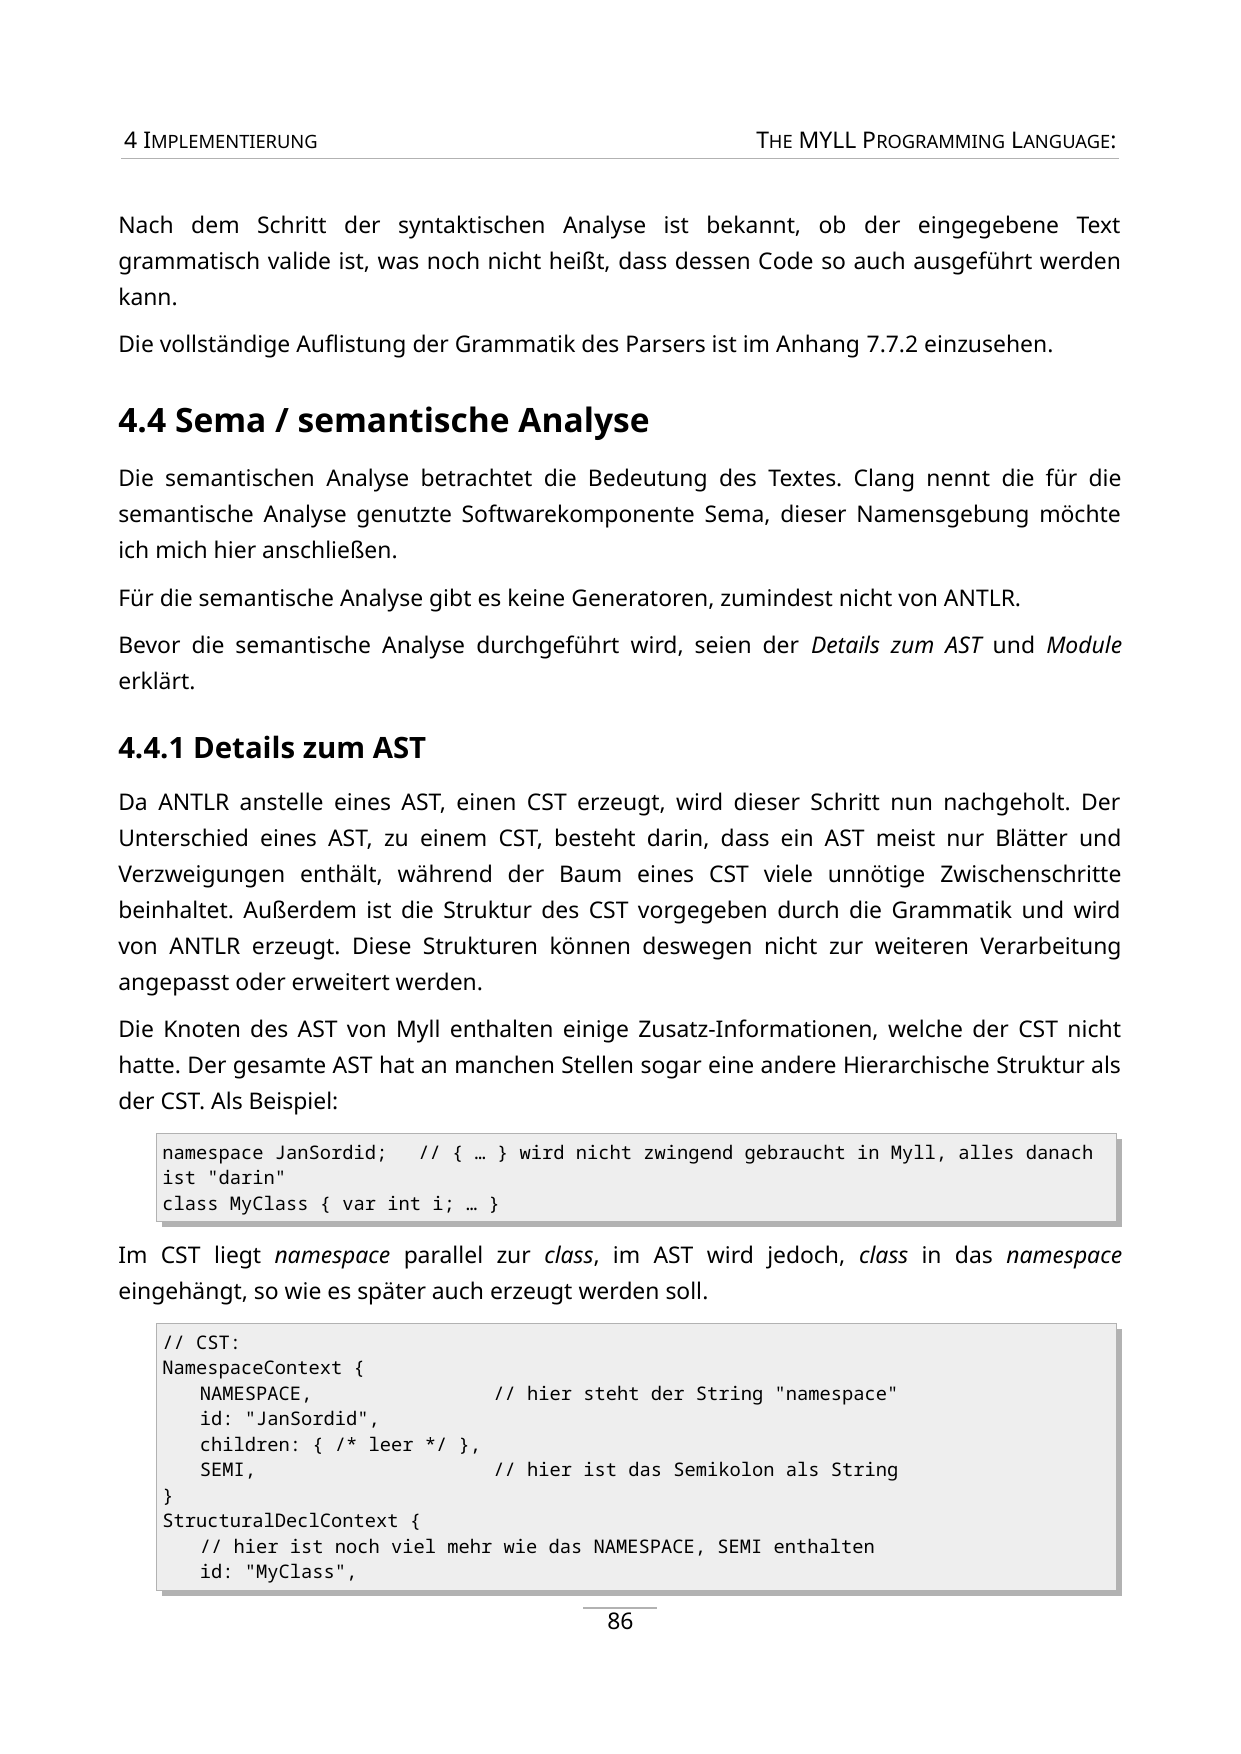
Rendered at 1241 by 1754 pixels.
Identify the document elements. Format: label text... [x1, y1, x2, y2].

text Die Knoten des AST von Myll enthalten einige Zusatz-Informationen, welche der CST nicht hatte. Der gesamte AST hat an manchen Stellen sogar eine andere Hierarchische Struktur als der CST. Als Beispiel: [118, 1013, 1122, 1116]
text Da ANTLR anstelle eines AST, einen CST erzeugt, wird dieser Schritt nun nachgeholt. Der Unterschied eines AST, zu einem CST, besteht darin, dass ein AST meist nur Blätter und Verzweigungen enthält, während der Baum eines CST viele unnötige Zwischenschritte beinhaltet. Außerdem ist die Struktur des CST vorgegeben durch die Grammatik und wird von ANTLR erzeugt. Diese Strukturen können deswegen nicht zur weiteren Verarbeitung angepasst oder erweitert werden. [118, 786, 1122, 997]
text Die semantischen Analyse betrachtet die Bedeutung des Textes. Clang nennt die für die semantische Analyse genutzte Softwarekomponente Sema, dieser Namensgebung möchte ich mich hier anschließen. [118, 462, 1122, 565]
text Für die semantische Analyse gibt es keine Generatoren, zumindest nicht von ANTLR. [118, 582, 1122, 613]
subtitle Details zum AST [118, 727, 1122, 767]
text Im CST liegt namespace parallel zur class, im AST wird jedoch, class in das namespace eingehängt, so wie es später auch erzeugt werden soll. [118, 1239, 1122, 1306]
subtitle Sema / semantische Analyse [118, 397, 1122, 443]
text Bevor die semantische Analyse durchgeführt wird, seien der Details zum AST und Module erklärt. [118, 629, 1122, 696]
text namespace JanSordid; // { … } wird nicht zwingend gebraucht in Myll, alles danach ist "darin" class MyClass { var int i; … } [157, 1134, 1116, 1221]
text // CST: NamespaceContext { NAMESPACE, // hier steht der String "namespace" id: "JanSordid", children: { /* leer */ }, SEMI, // hier ist das Semikolon als String } StructuralDeclContext { // hier ist noch viel mehr wie das NAMESPACE, SEMI enthalten id: "MyClass", [157, 1324, 1116, 1590]
text Nach dem Schritt der syntaktischen Analyse ist bekannt, ob der eingegebene Text grammatisch valide ist, was noch nicht heißt, dass dessen Code so auch ausgeführt werden kann. [118, 173, 1122, 312]
text Die vollständige Auflistung der Grammatik des Parsers ist im Anhang 7.7.2 einzusehen. [118, 328, 1122, 360]
